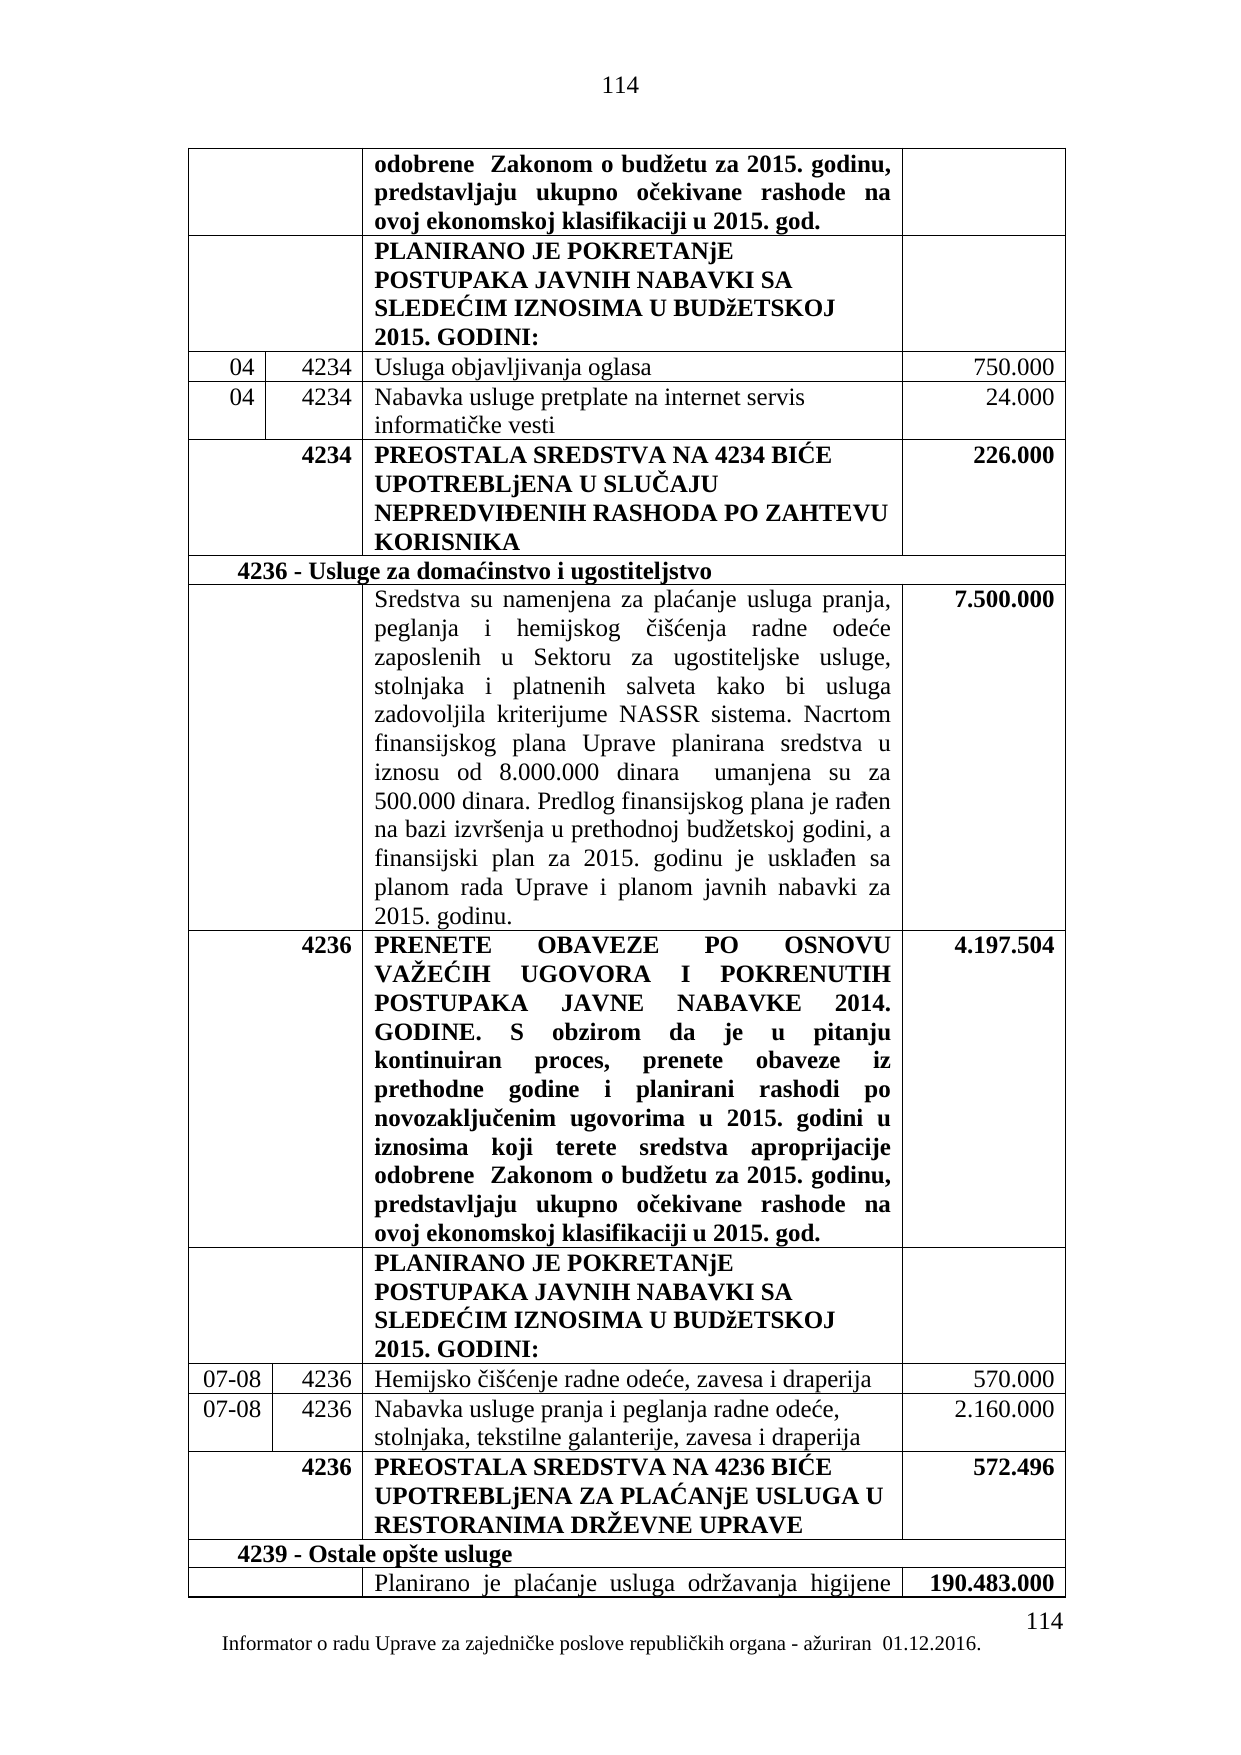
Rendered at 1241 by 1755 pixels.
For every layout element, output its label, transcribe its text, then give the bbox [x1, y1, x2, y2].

table_cell 4236 - Usluge za domaćinstvo i ugostitelјstvo [189, 556, 1065, 583]
table_cell Usluga objavlјivanja oglasa [363, 352, 902, 381]
table_cell Hemijsko čišćenje radne odeće, zavesa i draperija [363, 1364, 902, 1393]
table_cell 4234 [189, 440, 362, 555]
table_cell [903, 149, 1065, 235]
table_cell Sredstva su namenjena za plaćanje usluga pranja, peglanja i hemijskog čišćenja radne odeće zaposlenih u Sektoru za ugostitelјske usluge, stolnjaka i platnenih salveta kako bi usluga zadovolјila kriterijume NASSR sistema. Nacrtom finansijskog plana Uprave planirana sredstva u iznosu od 8.000.000 dinara umanjena su za 500.000 dinara. Predlog finansijskog plana je rađen na bazi izvršenja u prethodnoj budžetskoj godini, a finansijski plan za 2015. godinu je usklađen sa planom rada Uprave i planom javnih nabavki za 2015. godinu. [363, 585, 902, 929]
table_cell [189, 585, 362, 929]
table_cell 04 [189, 352, 265, 381]
table_cell [189, 149, 362, 235]
table_cell 4236 [189, 1452, 362, 1538]
table_cell 07-08 [189, 1364, 272, 1393]
table_cell [189, 1568, 362, 1596]
table_cell 226.000 [903, 440, 1065, 555]
table_cell 190.483.000 [903, 1568, 1065, 1596]
table_cell 750.000 [903, 352, 1065, 381]
table_cell 4236 [273, 1394, 362, 1451]
table_cell Planirano je plaćanje usluga održavanja higijene [363, 1568, 902, 1596]
table_cell PLANIRANO JE POKRETANјE POSTUPAKA JAVNIH NABAVKI SA SLEDEĆIM IZNOSIMA U BUDžETSKOJ 2015. GODINI: [363, 236, 902, 351]
table_cell PLANIRANO JE POKRETANјE POSTUPAKA JAVNIH NABAVKI SA SLEDEĆIM IZNOSIMA U BUDžETSKOJ 2015. GODINI: [363, 1248, 902, 1363]
table_cell PRENETE OBAVEZE PO OSNOVU VAŽEĆIH UGOVORA I POKRENUTIH POSTUPAKA JAVNE NABAVKE 2014. GODINE. S obzirom da je u pitanju kontinuiran proces, prenete obaveze iz prethodne godine i planirani rashodi po novozaklјučenim ugovorima u 2015. godini u iznosima koji terete sredstva aproprijacije odobrene Zakonom o budžetu za 2015. godinu, predstavlјaju ukupno očekivane rashode na ovoj ekonomskoj klasifikaciji u 2015. god. [363, 931, 902, 1247]
table_cell 07-08 [189, 1394, 272, 1451]
table_cell [189, 1248, 362, 1363]
table_cell Nabavka usluge pretplate na internet servis informatičke vesti [363, 382, 902, 439]
table_cell PREOSTALA SREDSTVA NA 4236 BIĆE UPOTREBLjENA ZA PLAĆANјE USLUGA U RESTORANIMA DRŽEVNE UPRAVE [363, 1452, 902, 1538]
table_cell 4.197.504 [903, 931, 1065, 1247]
table_cell 2.160.000 [903, 1394, 1065, 1451]
table_cell 4234 [266, 352, 362, 381]
table_cell odobrene Zakonom o budžetu za 2015. godinu, predstavlјaju ukupno očekivane rashode na ovoj ekonomskoj klasifikaciji u 2015. god. [363, 149, 902, 235]
table_cell 570.000 [903, 1364, 1065, 1393]
table_cell 4234 [266, 382, 362, 439]
table_cell 572.496 [903, 1452, 1065, 1538]
table_cell 7.500.000 [903, 585, 1065, 929]
table_cell 4236 [189, 931, 362, 1247]
table_cell 4236 [273, 1364, 362, 1393]
table_cell 24.000 [903, 382, 1065, 439]
table_cell 04 [189, 382, 265, 439]
table_cell [903, 236, 1065, 351]
table_cell 4239 - Ostale opšte usluge [189, 1540, 1065, 1567]
table_cell [903, 1248, 1065, 1363]
table_cell Nabavka usluge pranja i peglanja radne odeće, stolnjaka, tekstilne galanterije, zavesa i draperija [363, 1394, 902, 1451]
table_cell [189, 236, 362, 351]
table_cell PREOSTALA SREDSTVA NA 4234 BIĆE UPOTREBLjENA U SLUČAJU NEPREDVIĐENIH RASHODA PO ZAHTEVU KORISNIKA [363, 440, 902, 555]
